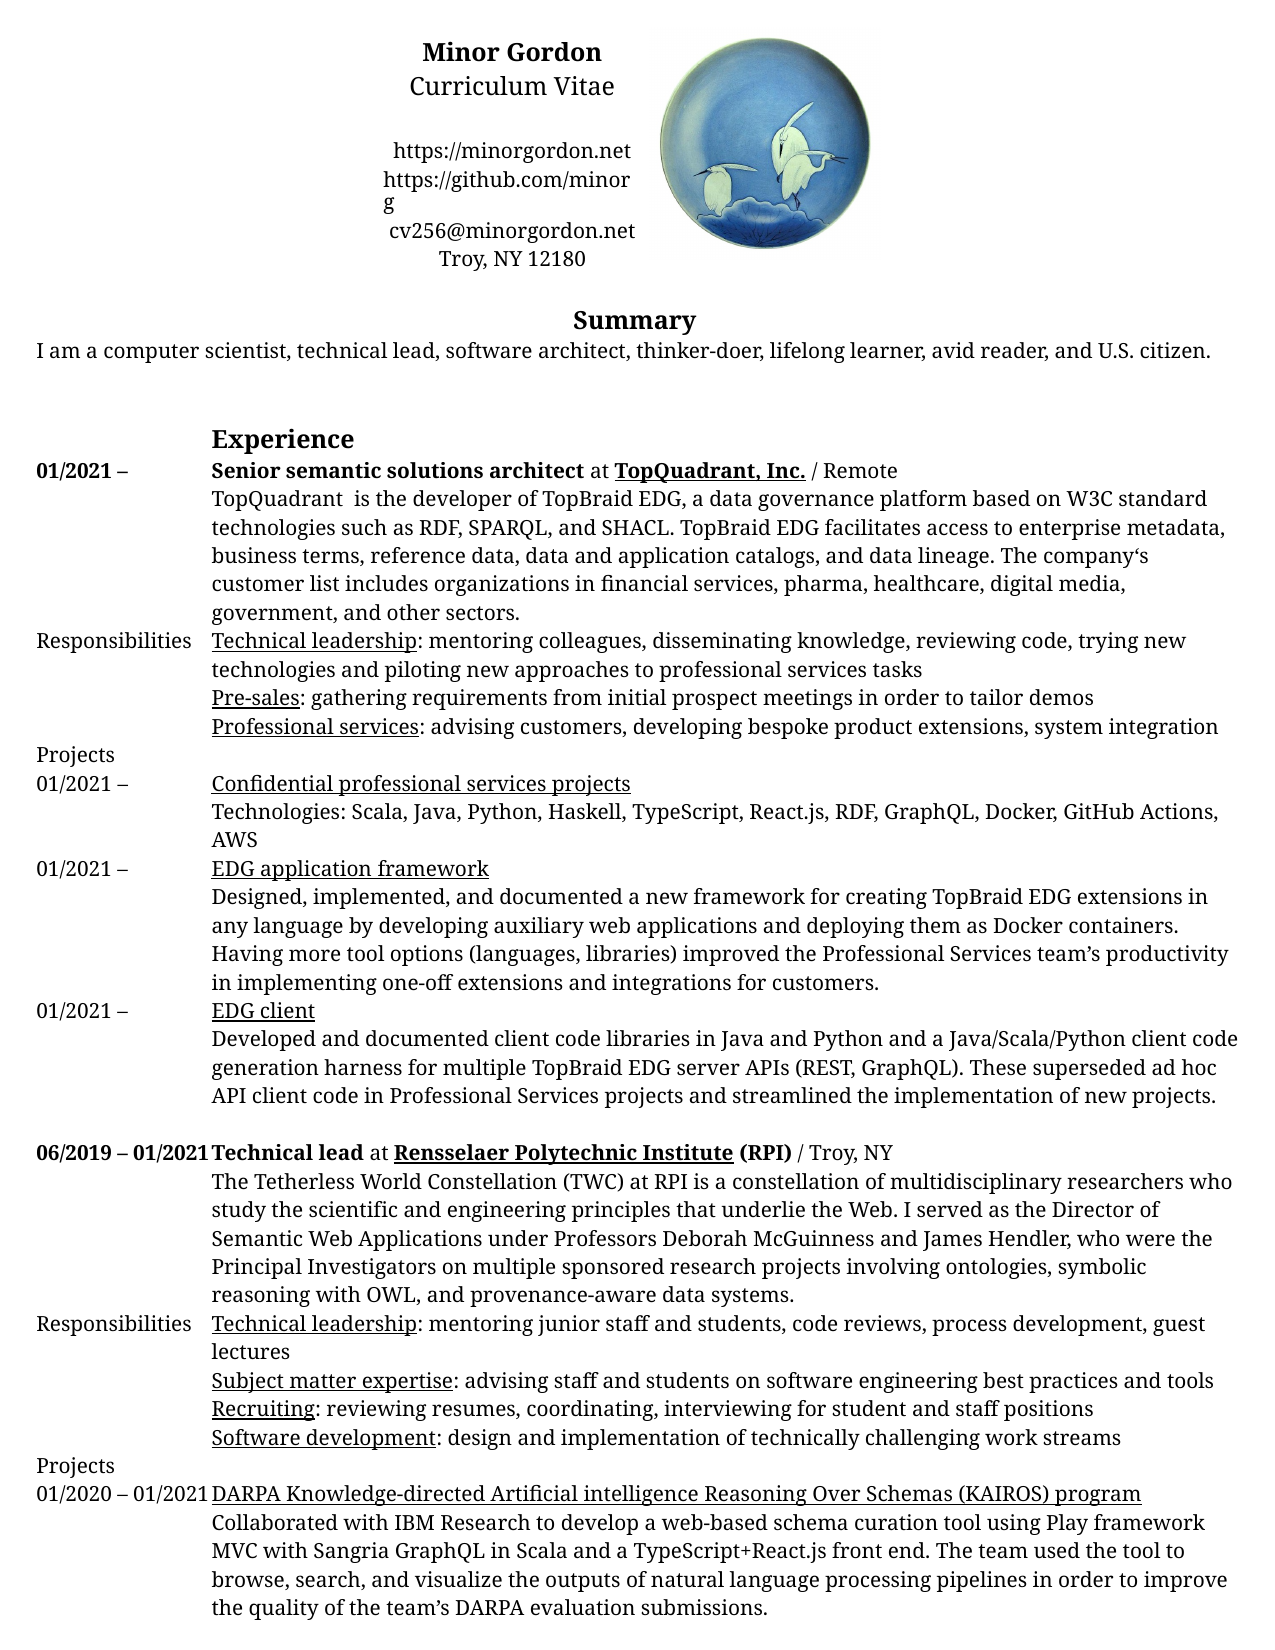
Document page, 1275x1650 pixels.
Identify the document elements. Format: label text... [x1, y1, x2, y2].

table_cell The Tetherless World Constellation (TWC) at RPI is a constellation of multidisciplinary researchers who study the scientif­ic and engineering principles that underlie the Web. I served as the Director of Semantic Web Applications under Professors Deborah McGuinness and James Hendler, who were the Principal Investigators on multiple sponsored research projects involving ontologies, symbolic reasoning with OWL, and provenance-aware data systems. [211, 1167, 1239, 1309]
table_cell 01/2021 – [36, 854, 211, 882]
table_cell Designed, implemented, and documented a new framework for creating TopBraid EDG extensions in any language by developing auxiliary web applications and deploying them as Docker containers. Having more tool options (languages, libraries) improved the Professional Services team’s productivity in implementing one-off extensions and integrations for customers. [211, 883, 1239, 996]
table_cell TopQuadrant is the developer of TopBraid EDG, a data governance platform based on W3C standard technologies such as RDF, SPARQL, and SHACL. TopBraid EDG facilitates access to enterprise metadata, business terms, reference data, data and application catalogs, and data lineage. The company‘s customer list includes organizations in financial services, pharma, healthcare, digital media, government, and other sectors. [211, 484, 1239, 626]
table_cell Responsibilities [36, 626, 211, 740]
table_cell Technical lead at Rensselaer Polytechnic Institute (RPI) / Troy, NY [211, 1138, 1239, 1167]
table_cell Confidential professional services projects Technologies: Scala, Java, Python, Haskell, TypeScript, React.js, RDF, GraphQL, Docker, GitHub Actions, AWS [211, 769, 1239, 854]
table_header [36, 422, 211, 456]
table_cell 01/2021 – [36, 456, 211, 484]
table_cell EDG application framework [211, 854, 1239, 882]
table_cell DARPA Knowledge-directed Artificial intelligence Reasoning Over Schemas (KAIROS) program [211, 1480, 1239, 1508]
table_cell Responsibilities [36, 1309, 211, 1451]
table_cell Projects [36, 740, 211, 769]
table_cell Developed and documented client code libraries in Java and Python and a Java/Scala/Python client code generation harness for multiple TopBraid EDG server APIs (REST, GraphQL). These superseded ad hoc API client code in Professional Services projects and streamlined the implementation of new projects. [211, 1025, 1239, 1110]
table_cell [211, 1110, 1239, 1138]
table_cell [36, 1110, 211, 1138]
table_cell [211, 740, 1239, 769]
table_header Summary [36, 303, 1240, 336]
table_header Experience [211, 422, 1239, 456]
table_cell EDG client [211, 996, 1239, 1024]
table_cell Senior semantic solutions architect at TopQuadrant, Inc. / Remote [211, 456, 1239, 484]
picture [649, 27, 882, 260]
table_cell 06/2019 – 01/2021 [36, 1138, 211, 1167]
table_cell [36, 1025, 211, 1110]
table_cell [211, 1451, 1239, 1479]
table_cell [36, 484, 211, 626]
table_cell Technical leadership: mentoring junior staff and students, code reviews, process development, guest lectures Subject matter expertise: advising staff and students on software engineering best practices and tools Recruiting: reviewing resumes, coordinating, interviewing for student and staff positions Software development: design and implementation of technically challenging work streams [211, 1309, 1239, 1451]
table_cell Technical leadership: mentoring colleagues, disseminating knowledge, reviewing code, trying new technologies and piloting new approaches to professional services tasks Pre-sales: gathering requirements from initial prospect meetings in order to tailor demos Professional services: advising customers, developing bespoke product extensions, system integration [211, 626, 1239, 740]
table_cell I am a computer scientist, technical lead, software architect, thinker-doer, lifelong learner, avid reader, and U.S. citizen. [36, 336, 1240, 365]
table_cell [36, 883, 211, 996]
table_cell Collaborated with IBM Research to develop a web-based schema curation tool using Play framework MVC with Sangria GraphQL in Scala and a TypeScript+React.js front end. The team used the tool to browse, search, and visualize the outputs of natural language processing pipelines in order to improve the quality of the team’s DARPA evaluation submissions. [211, 1508, 1239, 1622]
table_cell Projects [36, 1451, 211, 1479]
table_cell [36, 1167, 211, 1309]
table_cell 01/2021 – [36, 996, 211, 1024]
table_cell 01/2020 – 01/2021 [36, 1480, 211, 1508]
table_cell [36, 1508, 211, 1622]
table_cell 01/2021 – [36, 769, 211, 854]
